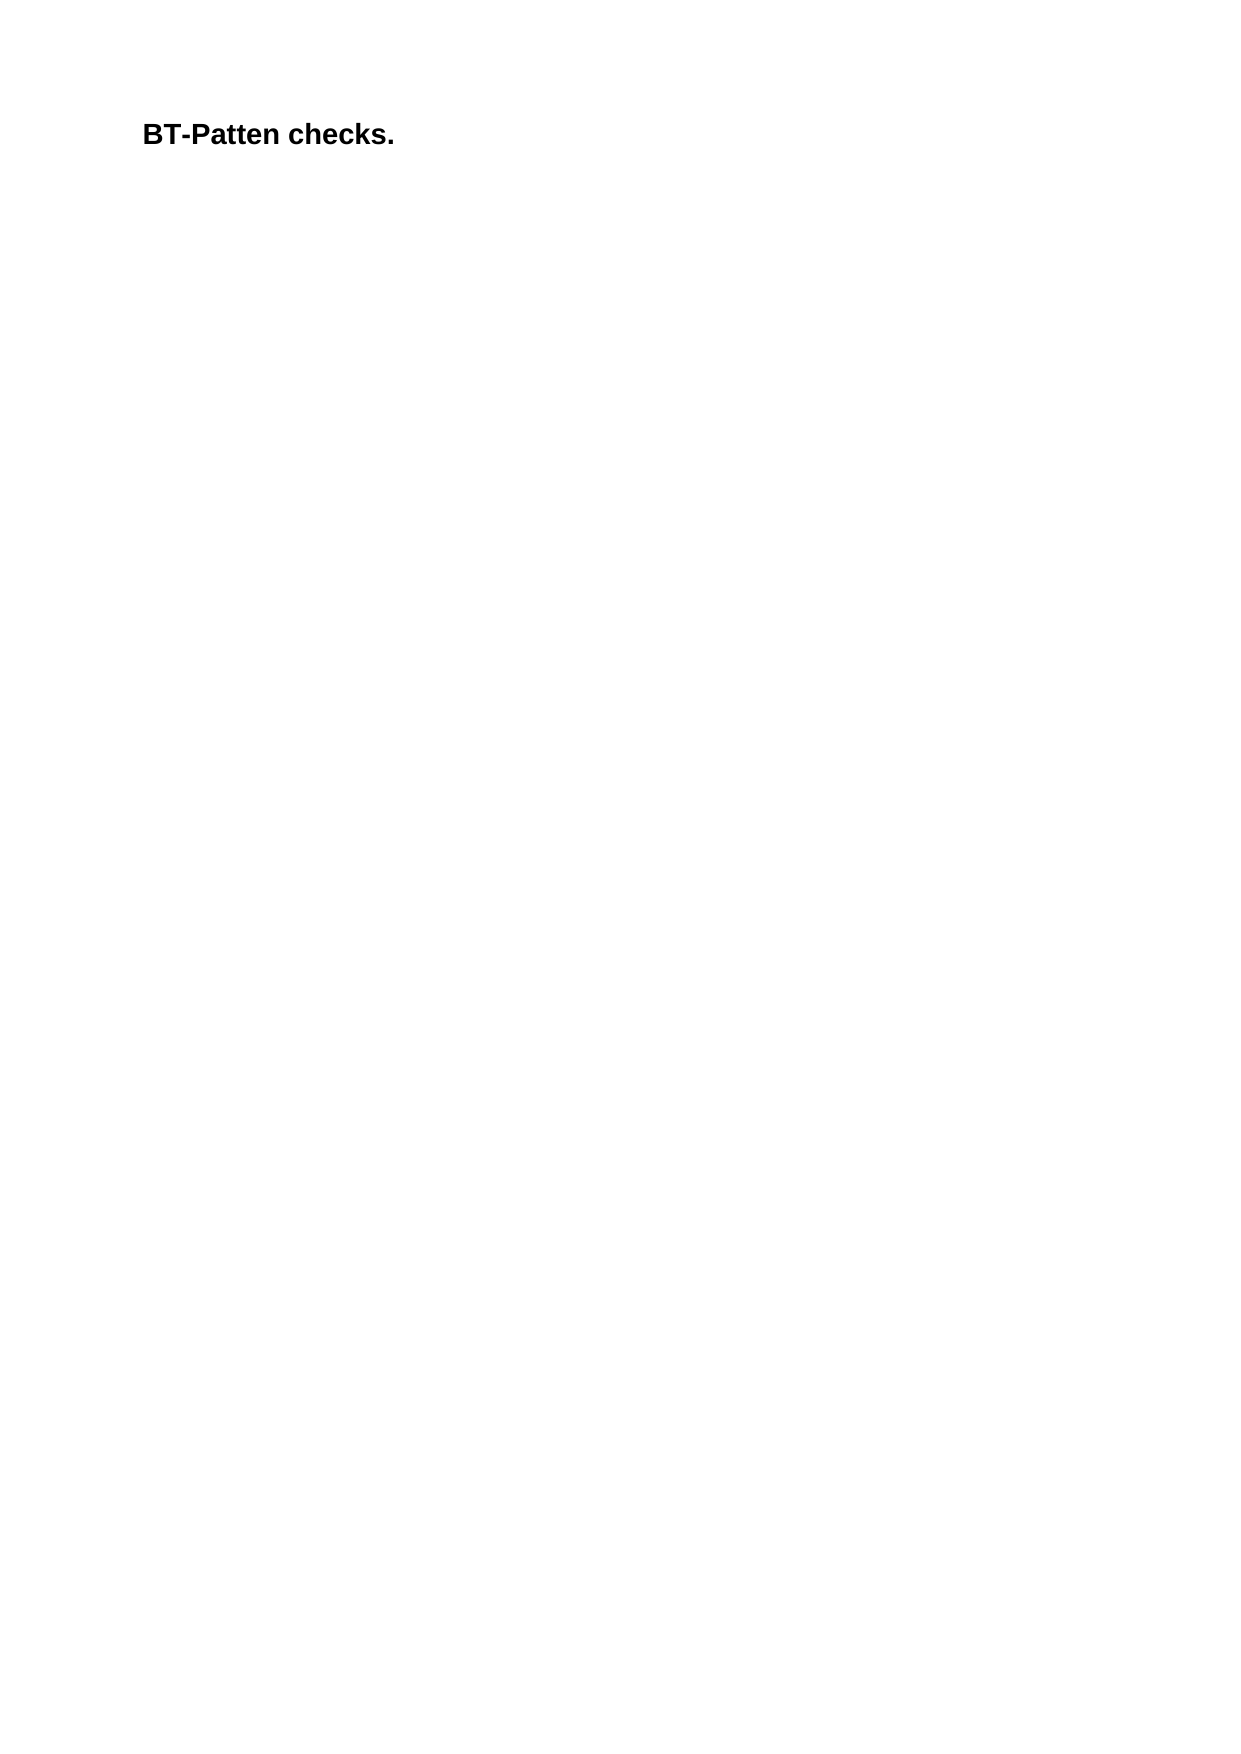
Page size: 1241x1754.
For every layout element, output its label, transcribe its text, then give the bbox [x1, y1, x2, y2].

subtitle BT-Patten checks. [118, 118, 1122, 151]
